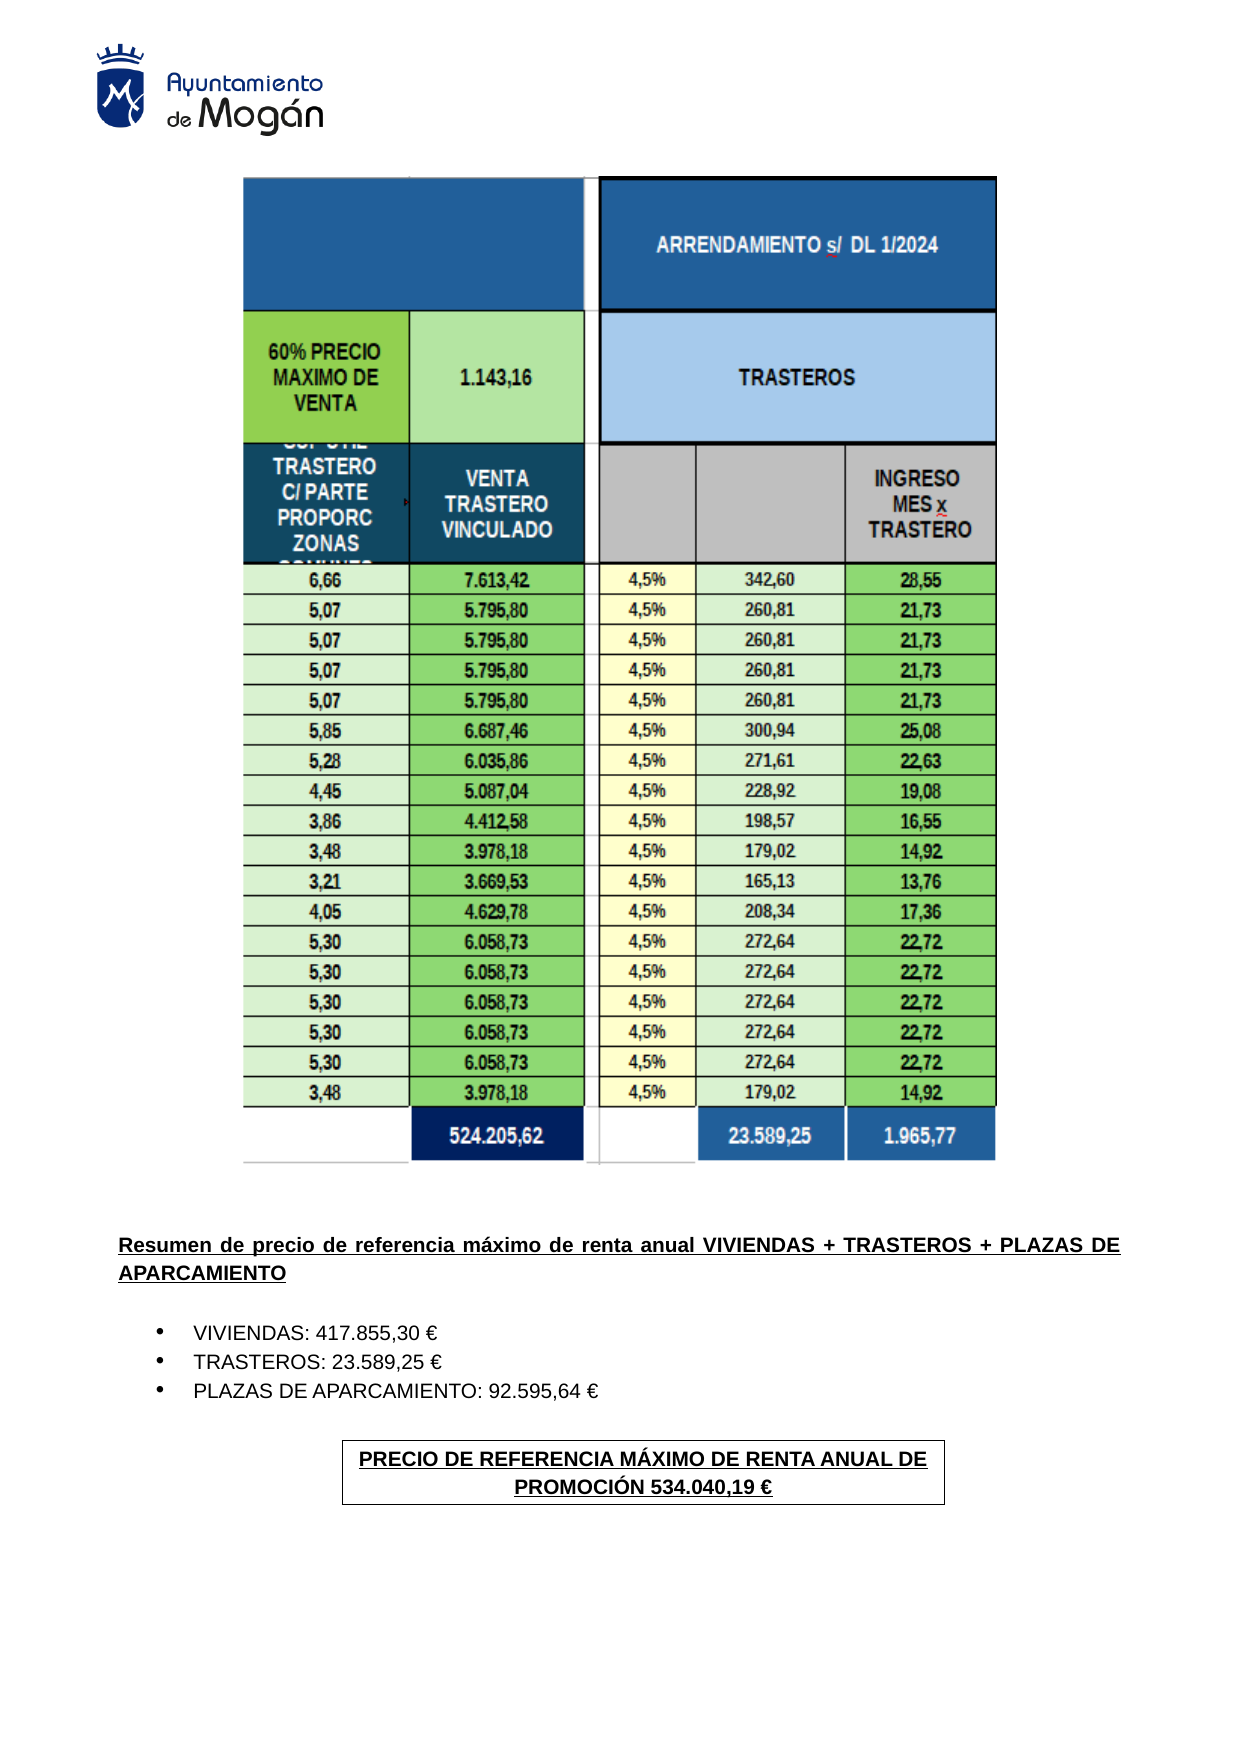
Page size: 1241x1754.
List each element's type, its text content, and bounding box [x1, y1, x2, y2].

picture [243, 176, 997, 1165]
picture [82, 22, 340, 154]
list PLAZAS DE APARCAMIENTO: 92.595,64 € [156, 1378, 1122, 1403]
list TRASTEROS: 23.589,25 € [156, 1350, 1122, 1375]
list VIVIENDAS: 417.855,30 € [156, 1321, 1122, 1346]
text Resumen de precio de referencia máximo de renta anual VIVIENDAS + TRASTEROS + PLAZAS DE APARCAMIENTO [118, 1233, 1122, 1284]
table_header PRECIO DE REFERENCIA MÁXIMO DE RENTA ANUAL DE PROMOCIÓN 534.040,19 € [343, 1441, 944, 1504]
